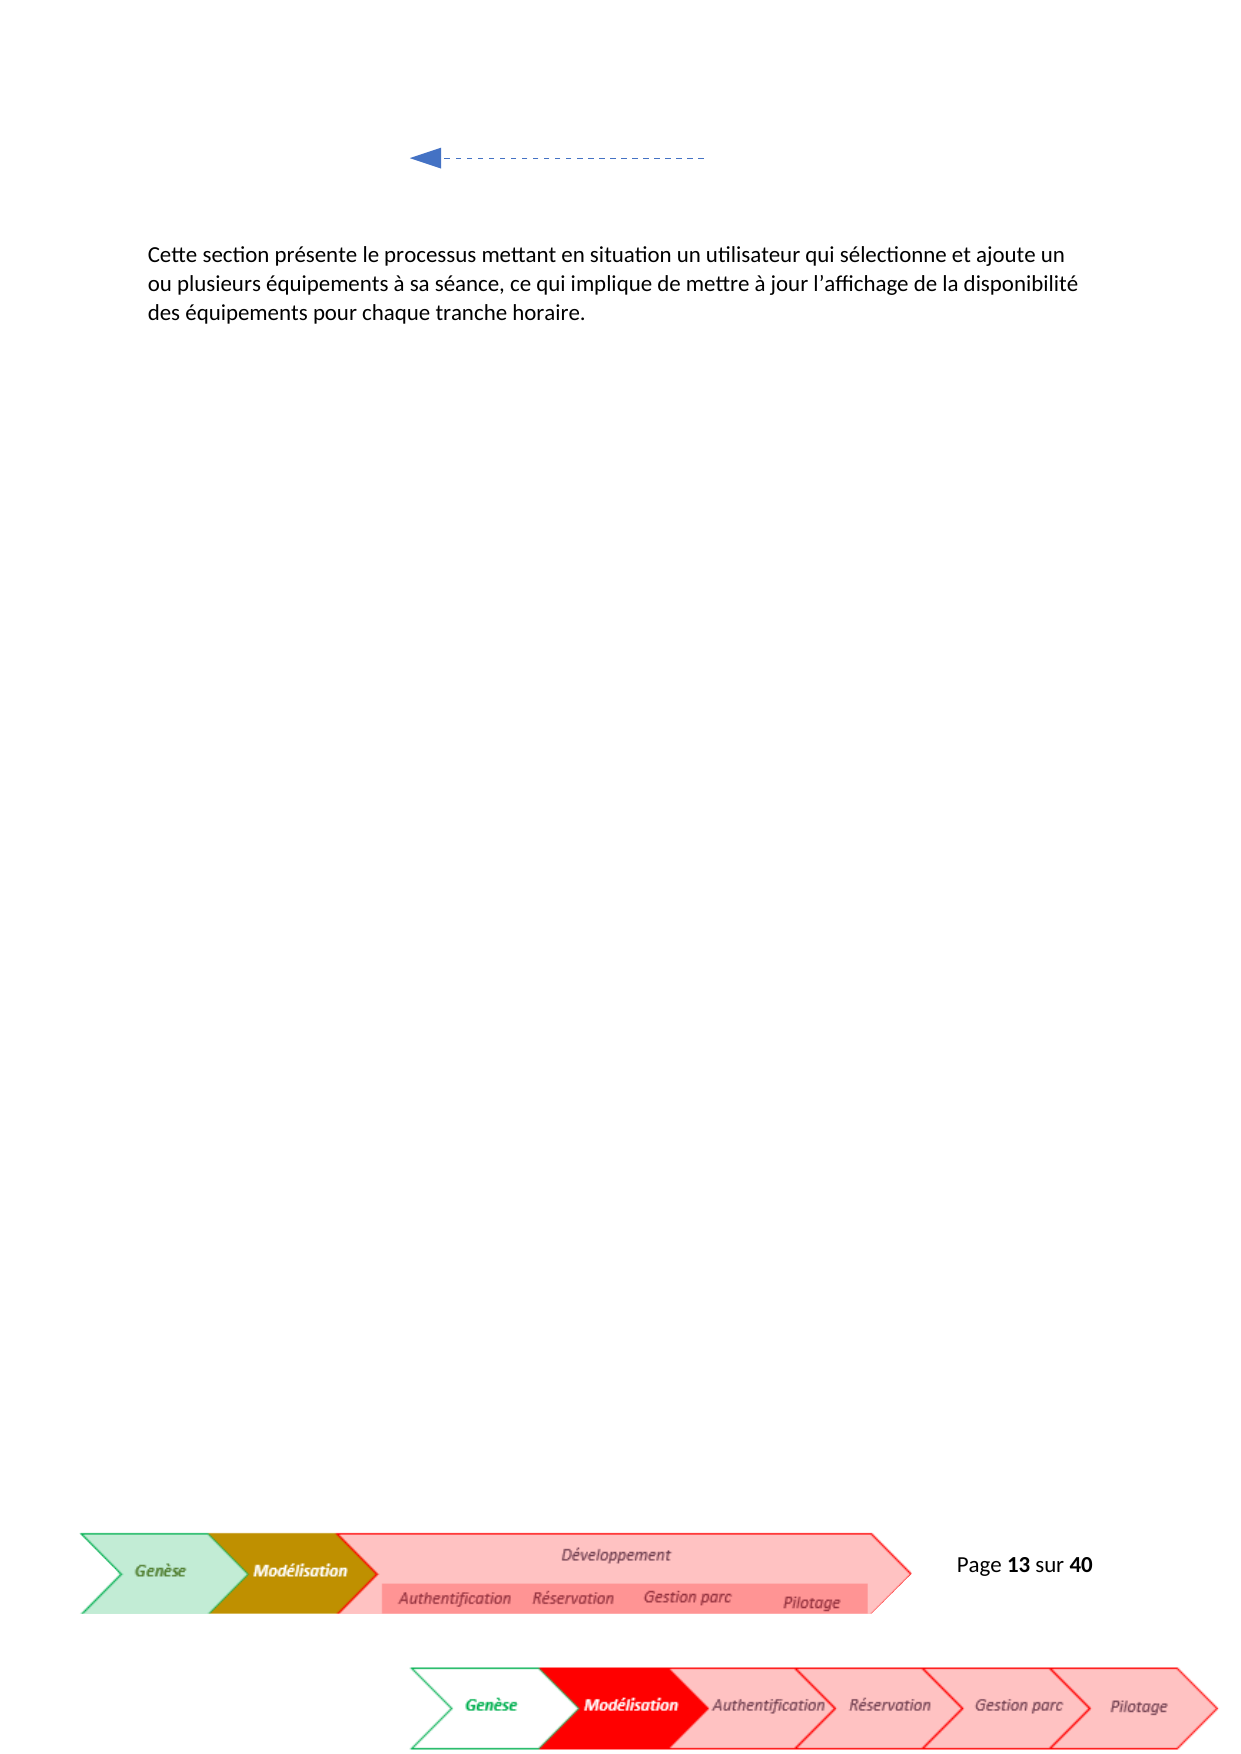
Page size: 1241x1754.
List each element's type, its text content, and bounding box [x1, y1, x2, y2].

text Cette section présente le processus mettant en situation un utilisateur qui sélectionne et ajoute un ou plusieurs équipements à sa séance, ce qui implique de mettre à jour l’affichage de la disponibilité des équipements pour chaque tranche horaire. [148, 240, 1092, 327]
